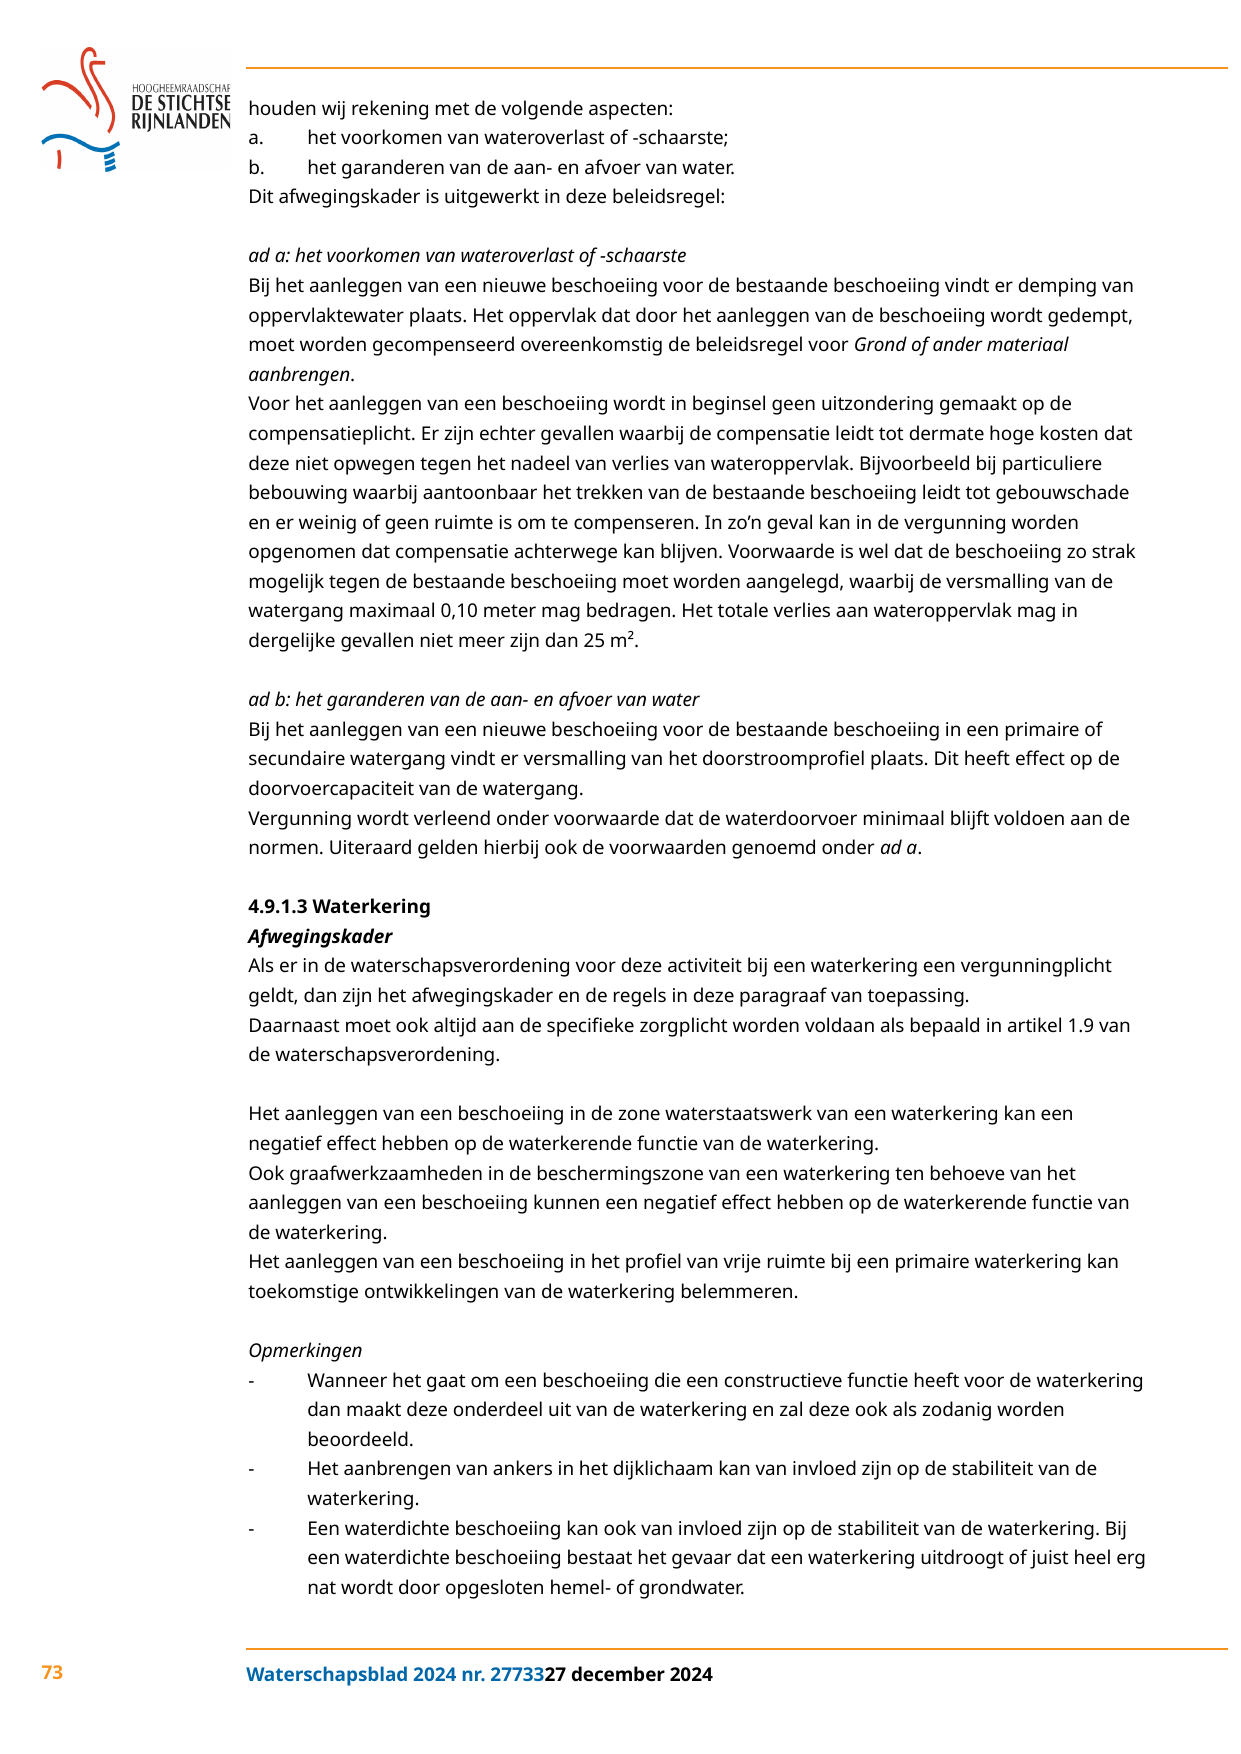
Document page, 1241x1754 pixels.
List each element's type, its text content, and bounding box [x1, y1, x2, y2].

list Het aanbrengen van ankers in het dijklichaam kan van invloed zijn op de stabiliteit van de waterkering. [248, 1456, 1152, 1511]
text Vergunning wordt verleend onder voorwaarde dat de waterdoorvoer minimaal blijft voldoen aan de normen. Uiteraard gelden hierbij ook de voorwaarden genoemd onder ad a. [248, 805, 1152, 860]
text 4.9.1.3 Waterkering [248, 893, 1152, 919]
text Het aanleggen van een beschoeiing in het profiel van vrije ruimte bij een primaire waterkering kan toekomstige ontwikkelingen van de waterkering belemmeren. [248, 1248, 1152, 1304]
list Wanneer het gaat om een beschoeiing die een constructieve functie heeft voor de waterkering dan maakt deze onderdeel uit van de waterkering en zal deze ook als zodanig worden beoordeeld. [248, 1367, 1152, 1452]
text Bij het aanleggen van een nieuwe beschoeiing voor de bestaande beschoeiing in een primaire of secundaire watergang vindt er versmalling van het doorstroomprofiel plaats. Dit heeft effect op de doorvoercapaciteit van de watergang. [248, 716, 1152, 801]
text Dit afwegingskader is uitgewerkt in deze beleidsregel: [248, 183, 1152, 209]
text Daarnaast moet ook altijd aan de specifieke zorgplicht worden voldaan als bepaald in artikel 1.9 van de waterschapsverordening. [248, 1012, 1152, 1067]
text houden wij rekening met de volgende aspecten: [248, 95, 1152, 121]
text Ook graafwerkzaamheden in de beschermingszone van een waterkering ten behoeve van het aanleggen van een beschoeiing kunnen een negatief effect hebben op de waterkerende functie van de waterkering. [248, 1160, 1152, 1245]
text Afwegingskader [248, 923, 1152, 949]
list het garanderen van de aan- en afvoer van water. [248, 154, 1152, 180]
text ad a: het voorkomen van wateroverlast of -schaarste [248, 243, 1152, 268]
text Opmerkingen [248, 1337, 1152, 1363]
text Bij het aanleggen van een nieuwe beschoeiing voor de bestaande beschoeiing vindt er demping van oppervlaktewater plaats. Het oppervlak dat door het aanleggen van de beschoeiing wordt gedempt, moet worden gecompenseerd overeenkomstig de beleidsregel voor Grond of ander materiaal aanbrengen. [248, 272, 1152, 387]
text ad b: het garanderen van de aan- en afvoer van water [248, 686, 1152, 712]
text Voor het aanleggen van een beschoeiing wordt in beginsel geen uitzondering gemaakt op de compensatieplicht. Er zijn echter gevallen waarbij de compensatie leidt tot dermate hoge kosten dat deze niet opwegen tegen het nadeel van verlies van wateroppervlak. Bijvoorbeeld bij particuliere bebouwing waarbij aantoonbaar het trekken van de bestaande beschoeiing leidt tot gebouwschade en er weinig of geen ruimte is om te compenseren. In zo’n geval kan in de vergunning worden opgenomen dat compensatie achterwege kan blijven. Voorwaarde is wel dat de beschoeiing zo strak mogelijk tegen de bestaande beschoeiing moet worden aangelegd, waarbij de versmalling van de watergang maximaal 0,10 meter mag bedragen. Het totale verlies aan wateroppervlak mag in dergelijke gevallen niet meer zijn dan 25 m². [248, 391, 1152, 653]
list Een waterdichte beschoeiing kan ook van invloed zijn op de stabiliteit van de waterkering. Bij een waterdichte beschoeiing bestaat het gevaar dat een waterkering uitdroogt of juist heel erg nat wordt door opgesloten hemel- of grondwater. [248, 1515, 1152, 1600]
picture [41, 47, 231, 172]
list het voorkomen van wateroverlast of -schaarste; [248, 124, 1152, 150]
text Als er in de waterschapsverordening voor deze activiteit bij een waterkering een vergunningplicht geldt, dan zijn het afwegingskader en de regels in deze paragraaf van toepassing. [248, 953, 1152, 1008]
text Het aanleggen van een beschoeiing in de zone waterstaatswerk van een waterkering kan een negatief effect hebben op de waterkerende functie van de waterkering. [248, 1101, 1152, 1156]
